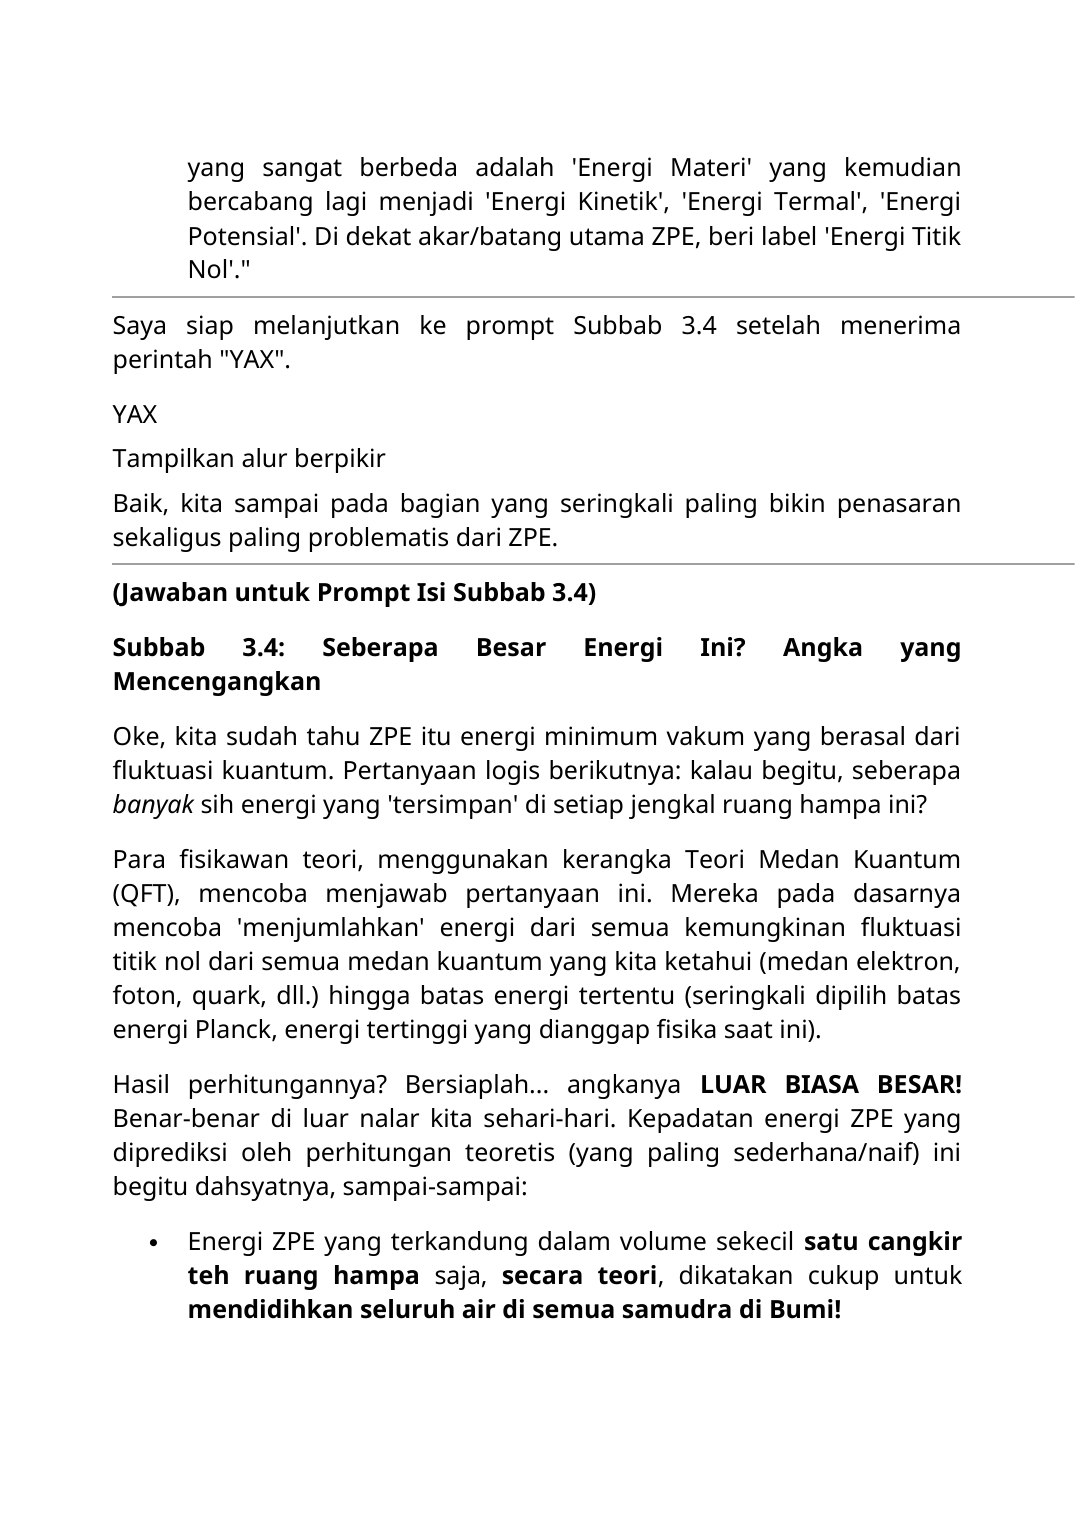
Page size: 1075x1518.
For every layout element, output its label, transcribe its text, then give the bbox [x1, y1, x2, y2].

text (Jawaban untuk Prompt Isi Subbab 3.4) [112, 574, 962, 609]
text Hasil perhitungannya? Bersiaplah... angkanya LUAR BIASA BESAR! Benar-benar di luar nalar kita sehari-hari. Kepadatan energi ZPE yang diprediksi oleh perhitungan teoretis (yang paling sederhana/naif) ini begitu dahsyatnya, sampai-sampai: [112, 1067, 962, 1203]
list Energi ZPE yang terkandung dalam volume sekecil satu cangkir teh ruang hampa saja, secara teori, dikatakan cukup untuk mendidihkan seluruh air di semua samudra di Bumi! [150, 1224, 962, 1326]
list yang sangat berbeda adalah 'Energi Materi' yang kemudian bercabang lagi menjadi 'Energi Kinetik', 'Energi Termal', 'Energi Potensial'. Di dekat akar/batang utama ZPE, beri label 'Energi Titik Nol'." [150, 150, 962, 286]
text Tampilkan alur berpikir [112, 441, 962, 475]
text YAX [112, 396, 962, 430]
text Subbab 3.4: Seberapa Besar Energi Ini? Angka yang Mencengangkan [112, 629, 962, 698]
text Saya siap melanjutkan ke prompt Subbab 3.4 setelah menerima perintah "YAX". [112, 307, 962, 376]
text Oke, kita sudah tahu ZPE itu energi minimum vakum yang berasal dari fluktuasi kuantum. Pertanyaan logis berikutnya: kalau begitu, seberapa banyak sih energi yang 'tersimpan' di setiap jengkal ruang hampa ini? [112, 718, 962, 821]
text Baik, kita sampai pada bagian yang seringkali paling bikin penasaran sekaligus paling problematis dari ZPE. [112, 485, 962, 553]
text Para fisikawan teori, menggunakan kerangka Teori Medan Kuantum (QFT), mencoba menjawab pertanyaan ini. Mereka pada dasarnya mencoba 'menjumlahkan' energi dari semua kemungkinan fluktuasi titik nol dari semua medan kuantum yang kita ketahui (medan elektron, foton, quark, dll.) hingga batas energi tertentu (seringkali dipilih batas energi Planck, energi tertinggi yang dianggap fisika saat ini). [112, 841, 962, 1046]
